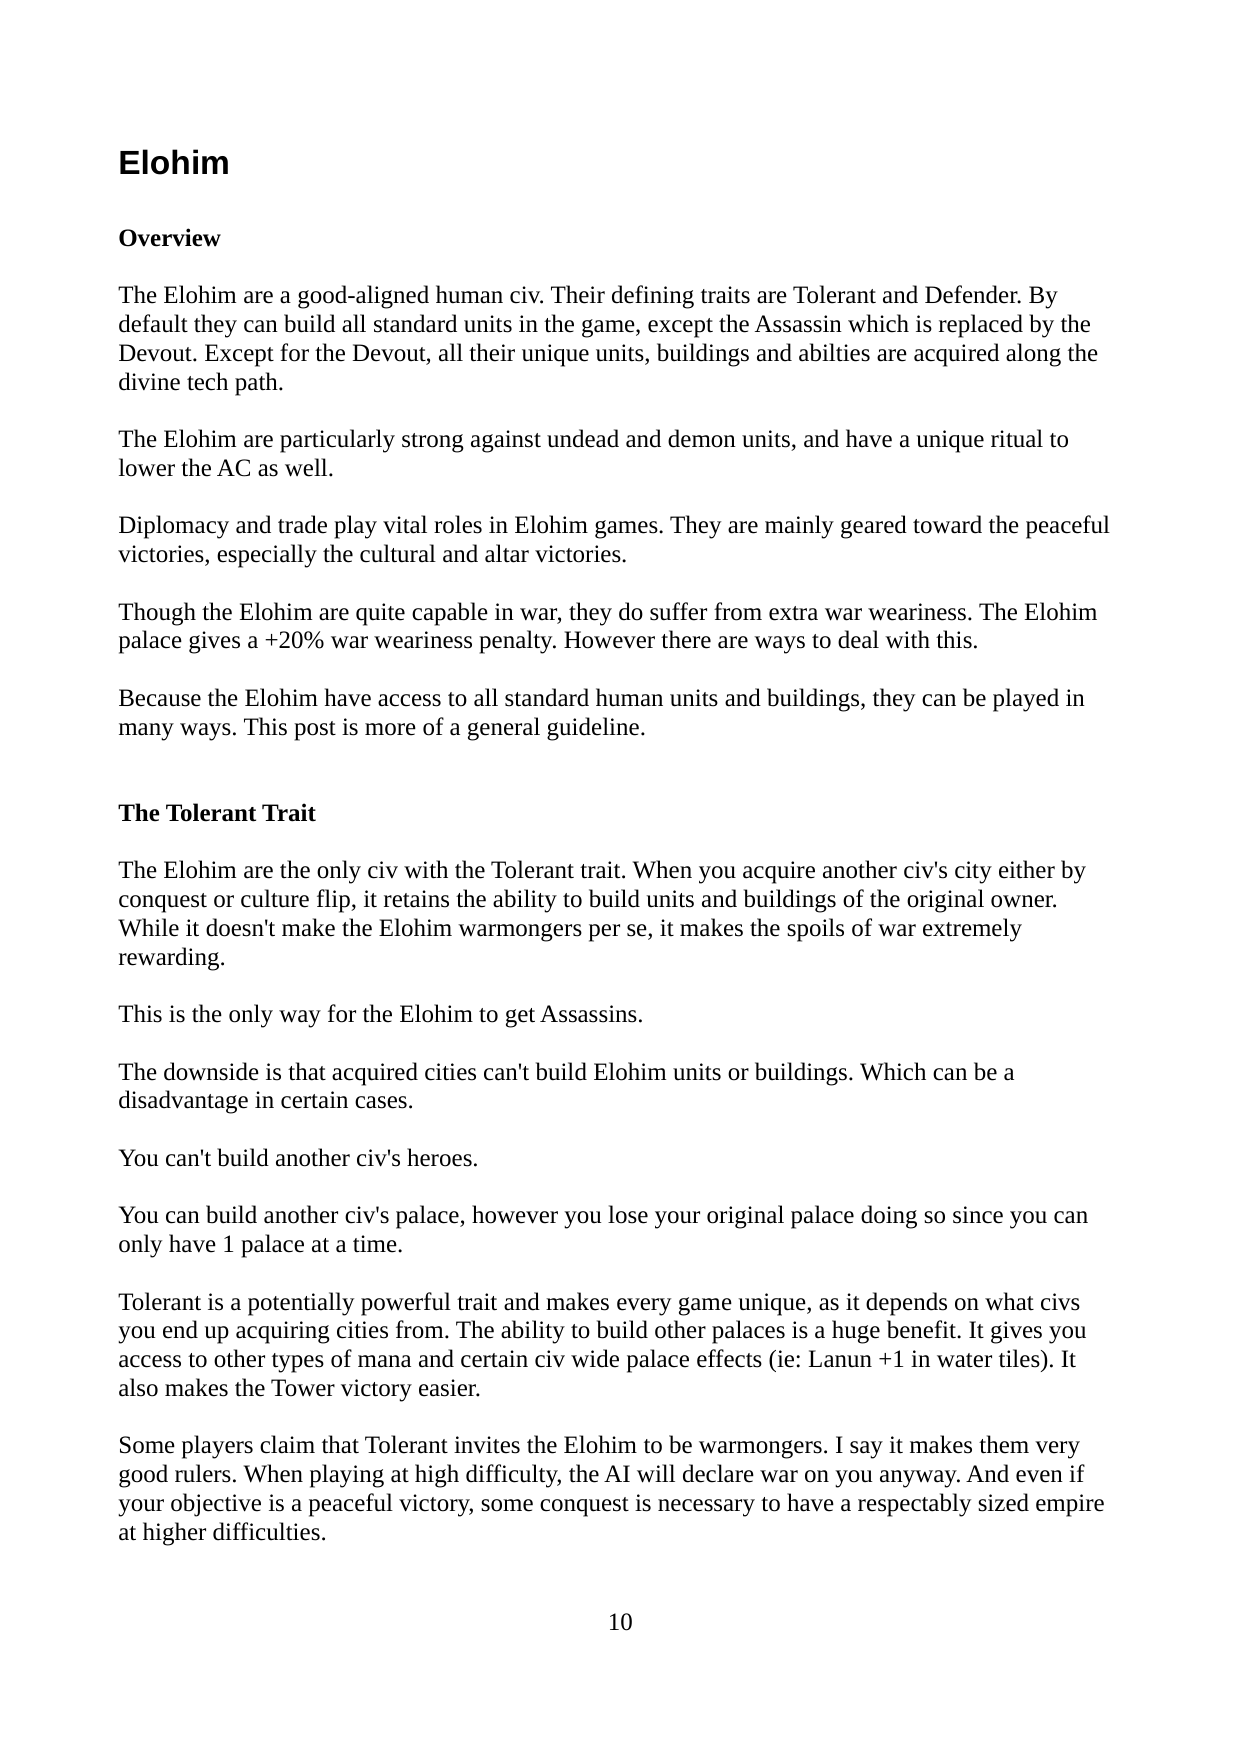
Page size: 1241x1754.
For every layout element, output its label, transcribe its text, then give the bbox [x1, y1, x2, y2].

text You can build another civ's palace, however you lose your original palace doing so since you can only have 1 palace at a time. [118, 1201, 1122, 1258]
text The Elohim are a good-aligned human civ. Their defining traits are Tolerant and Defender. By default they can build all standard units in the game, except the Assassin which is replaced by the Devout. Except for the Devout, all their unique units, buildings and abilties are acquired along the divine tech path. [118, 281, 1122, 396]
text Overview [118, 223, 1122, 252]
subtitle Elohim [118, 143, 1122, 182]
text The downside is that acquired cities can't build Elohim units or buildings. Which can be a disadvantage in certain cases. [118, 1057, 1122, 1114]
text Some players claim that Tolerant invites the Elohim to be warmongers. I say it makes them very good rulers. When playing at high difficulty, the AI will declare war on you anyway. And even if your objective is a peaceful victory, some conquest is necessary to have a respectably sized empire at higher difficulties. [118, 1431, 1122, 1546]
text Though the Elohim are quite capable in war, they do suffer from extra war weariness. The Elohim palace gives a +20% war weariness penalty. However there are ways to deal with this. [118, 597, 1122, 654]
text The Elohim are particularly strong against undead and demon units, and have a unique ritual to lower the AC as well. [118, 424, 1122, 482]
text Because the Elohim have access to all standard human units and buildings, they can be played in many ways. This post is more of a general guideline. [118, 683, 1122, 741]
text You can't build another civ's heroes. [118, 1143, 1122, 1172]
text Diplomacy and trade play vital roles in Elohim games. They are mainly geared toward the peaceful victories, especially the cultural and altar victories. [118, 511, 1122, 568]
text The Elohim are the only civ with the Tolerant trait. When you acquire another civ's city either by conquest or culture flip, it retains the ability to build units and buildings of the original owner. While it doesn't make the Elohim warmongers per se, it makes the spoils of war extremely rewarding. [118, 856, 1122, 971]
text Tolerant is a potentially powerful trait and makes every game unique, as it depends on what civs you end up acquiring cities from. The ability to build other palaces is a huge benefit. It gives you access to other types of mana and certain civ wide palace effects (ie: Lanun +1 in water tiles). It also makes the Tower victory easier. [118, 1287, 1122, 1402]
text The Tolerant Trait [118, 798, 1122, 827]
text This is the only way for the Elohim to get Assassins. [118, 999, 1122, 1028]
